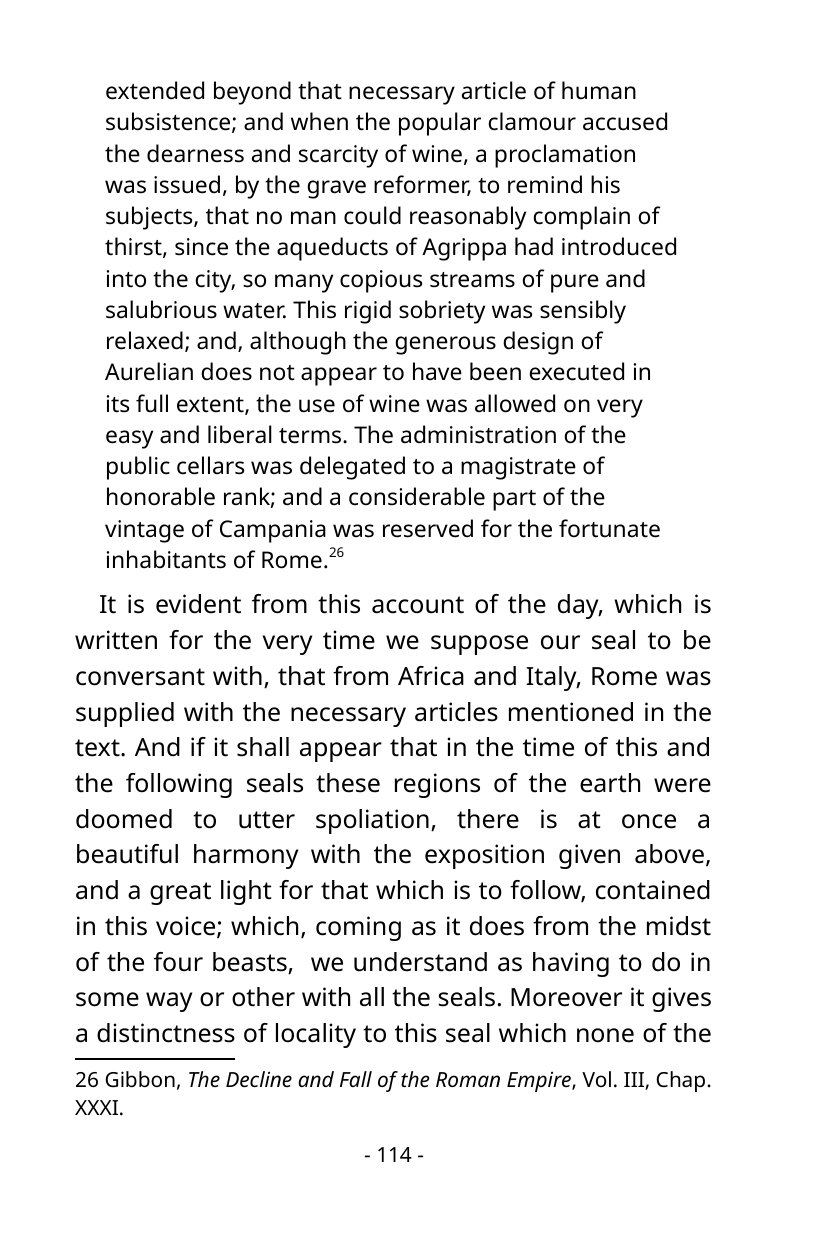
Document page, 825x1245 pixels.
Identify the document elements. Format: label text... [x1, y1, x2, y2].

text Gibbon, The Decline and Fall of the Roman Empire, Vol. III, Chap. XXXI. [75, 1065, 712, 1122]
text extended beyond that necessary article of human subsistence; and when the popular clamour accused the dearness and scarcity of wine, a proclamation was issued, by the grave reformer, to remind his subjects, that no man could reasonably complain of thirst, since the aqueducts of Agrippa had introduced into the city, so many copious streams of pure and salubrious water. This rigid sobriety was sensibly relaxed; and, although the generous design of Aurelian does not appear to have been executed in its full extent, the use of wine was allowed on very easy and liberal terms. The administration of the public cellars was delegated to a magistrate of honorable rank; and a considerable part of the vintage of Campania was reserved for the fortunate inhabitants of Rome. [105, 75, 682, 575]
text It is evident from this account of the day, which is written for the very time we suppose our seal to be conversant with, that from Africa and Italy, Rome was supplied with the necessary articles mentioned in the text. And if it shall appear that in the time of this and the following seals these regions of the earth were doomed to utter spoliation, there is at once a beautiful harmony with the exposition given above, and a great light for that which is to follow, contained in this voice; which, coming as it does from the midst of the four beasts, we understand as having to do in some way or other with all the seals. Moreover it gives a distinctness of locality to this seal which none of the [75, 587, 712, 1050]
